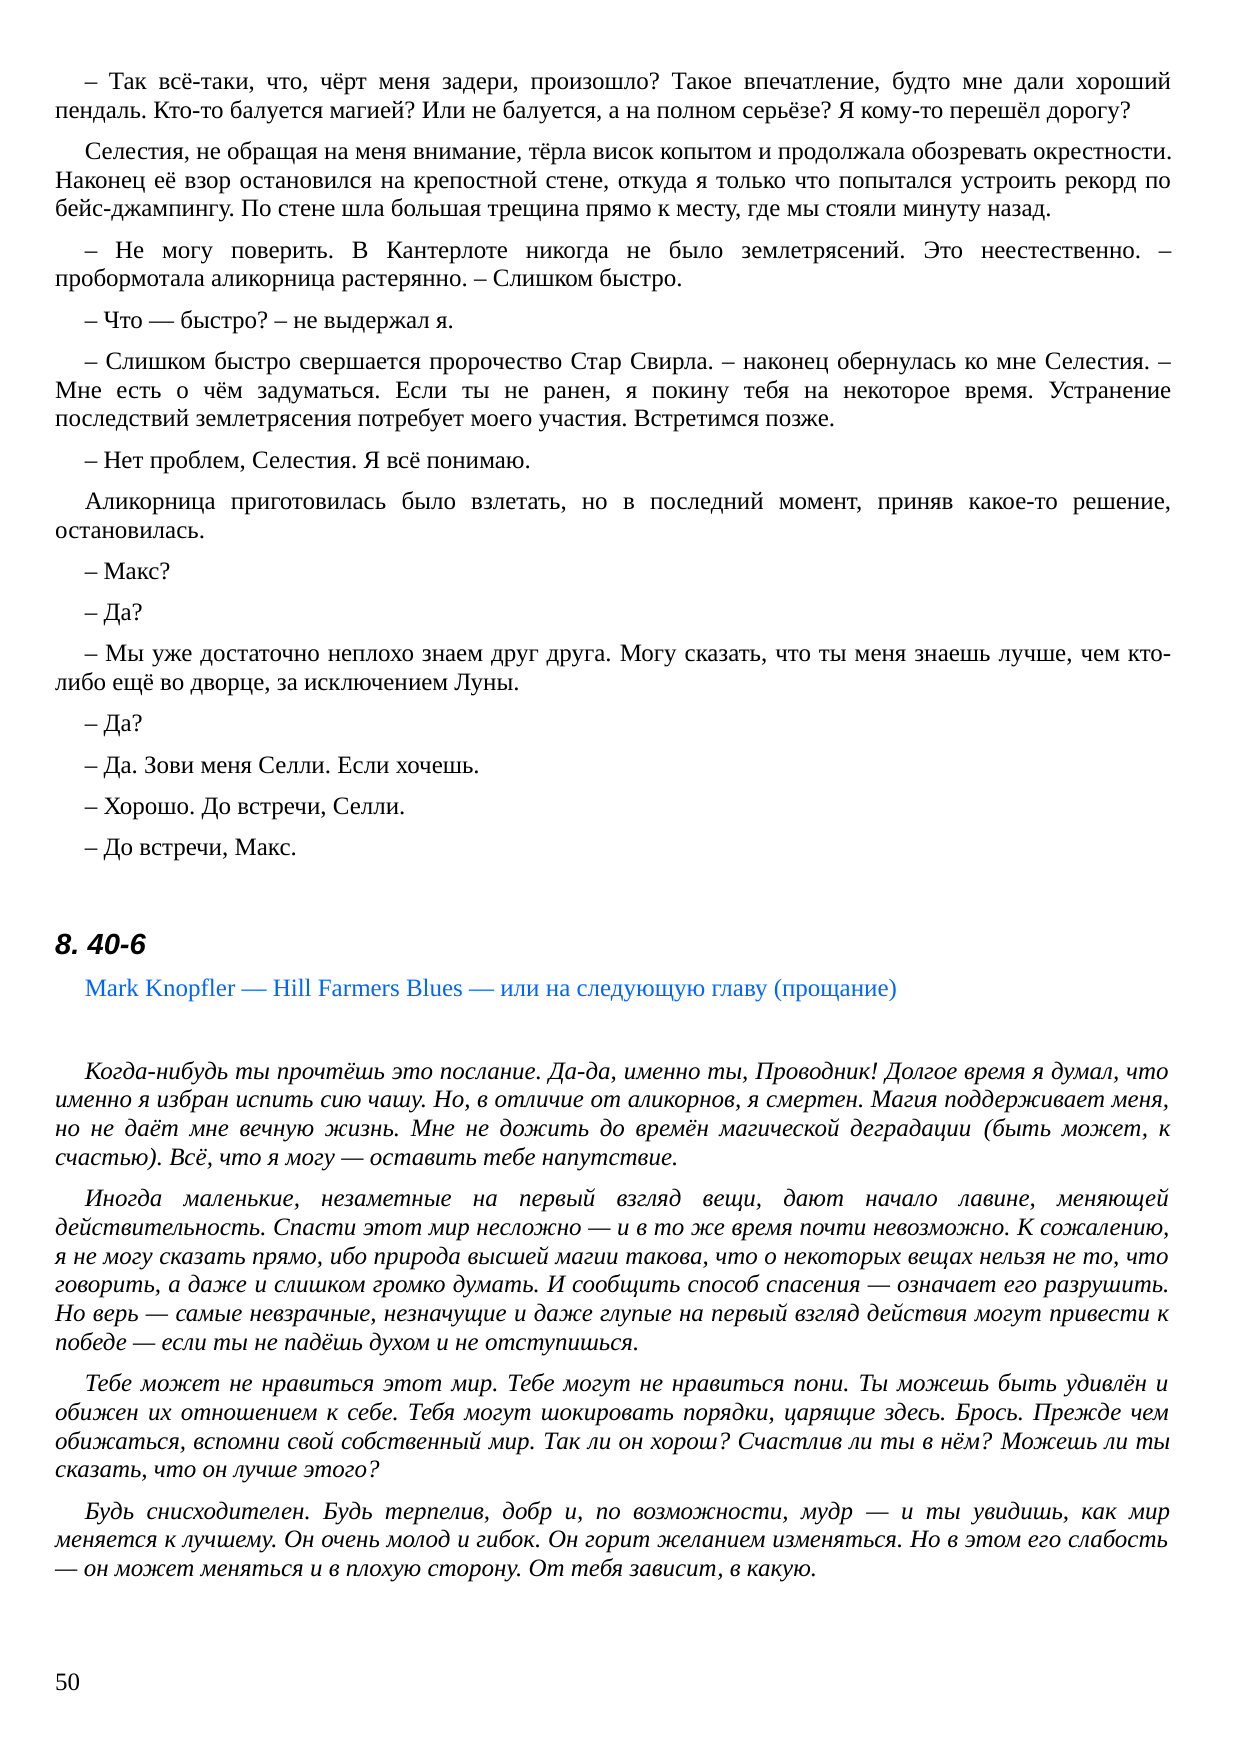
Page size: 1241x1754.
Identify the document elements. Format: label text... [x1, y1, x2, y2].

text – Да? [55, 597, 1173, 626]
text Тебе может не нравиться этот мир. Тебе могут не нравиться пони. Ты можешь быть удивлён и обижен их отношением к себе. Тебя могут шокировать порядки, царящие здесь. Брось. Прежде чем обижаться, вспомни свой собственный мир. Так ли он хорош? Счастлив ли ты в нём? Можешь ли ты сказать, что он лучше этого? [55, 1368, 1173, 1483]
text – Не могу поверить. В Кантерлоте никогда не было землетрясений. Это неестественно. – пробормотала аликорница растерянно. – Слишком быстро. [55, 235, 1173, 292]
text Будь снисходителен. Будь терпелив, добр и, по возможности, мудр — и ты увидишь, как мир меняется к лучшему. Он очень молод и гибок. Он горит желанием изменяться. Но в этом его слабость — он может меняться и в плохую сторону. От тебя зависит, в какую. [55, 1496, 1173, 1582]
text – Так всё-таки, что, чёрт меня задери, произошло? Такое впечатление, будто мне дали хороший пендаль. Кто-то балуется магией? Или не балуется, а на полном серьёзе? Я кому-то перешёл дорогу? [55, 66, 1173, 123]
text – Да? [55, 708, 1173, 737]
text Иногда маленькие, незаметные на первый взгляд вещи, дают начало лавине, меняющей действительность. Спасти этот мир несложно — и в то же время почти невозможно. К сожалению, я не могу сказать прямо, ибо природа высшей магии такова, что о некоторых вещах нельзя не то, что говорить, а даже и слишком громко думать. И сообщить способ спасения — означает его разрушить. Но верь — самые невзрачные, незначущие и даже глупые на первый взгляд действия могут привести к победе — если ты не падёшь духом и не отступишься. [55, 1183, 1173, 1356]
text – Мы уже достаточно неплохо знаем друг друга. Могу сказать, что ты меня знаешь лучше, чем кто-либо ещё во дворце, за исключением Луны. [55, 638, 1173, 696]
text Селестия, не обращая на меня внимание, тёрла висок копытом и продолжала обозревать окрестности. Наконец её взор остановился на крепостной стене, откуда я только что попытался устроить рекорд по бейс-джампингу. По стене шла большая трещина прямо к месту, где мы стояли минуту назад. [55, 136, 1173, 222]
text Mark Knopfler — Hill Farmers Blues — или на следующую главу (прощание) [55, 973, 1173, 1002]
text Когда-нибудь ты прочтёшь это послание. Да-да, именно ты, Проводник! Долгое время я думал, что именно я избран испить сию чашу. Но, в отличие от аликорнов, я смертен. Магия поддерживает меня, но не даёт мне вечную жизнь. Мне не дожить до времён магической деградации (быть может, к счастью). Всё, что я могу — оставить тебе напутствие. [55, 1056, 1173, 1171]
text – Что — быстро? – не выдержал я. [55, 305, 1173, 333]
subtitle 8. 40-6 [55, 927, 1173, 961]
text – Нет проблем, Селестия. Я всё понимаю. [55, 445, 1173, 473]
text – Слишком быстро свершается пророчество Стар Свирла. – наконец обернулась ко мне Селестия. – Мне есть о чём задуматься. Если ты не ранен, я покину тебя на некоторое время. Устранение последствий землетрясения потребует моего участия. Встретимся позже. [55, 346, 1173, 432]
text – До встречи, Макс. [55, 832, 1173, 861]
text Аликорница приготовилась было взлетать, но в последний момент, приняв какое-то решение, остановилась. [55, 486, 1173, 543]
text – Да. Зови меня Селли. Если хочешь. [55, 750, 1173, 778]
text – Хорошо. До встречи, Селли. [55, 791, 1173, 820]
text – Макс? [55, 556, 1173, 585]
